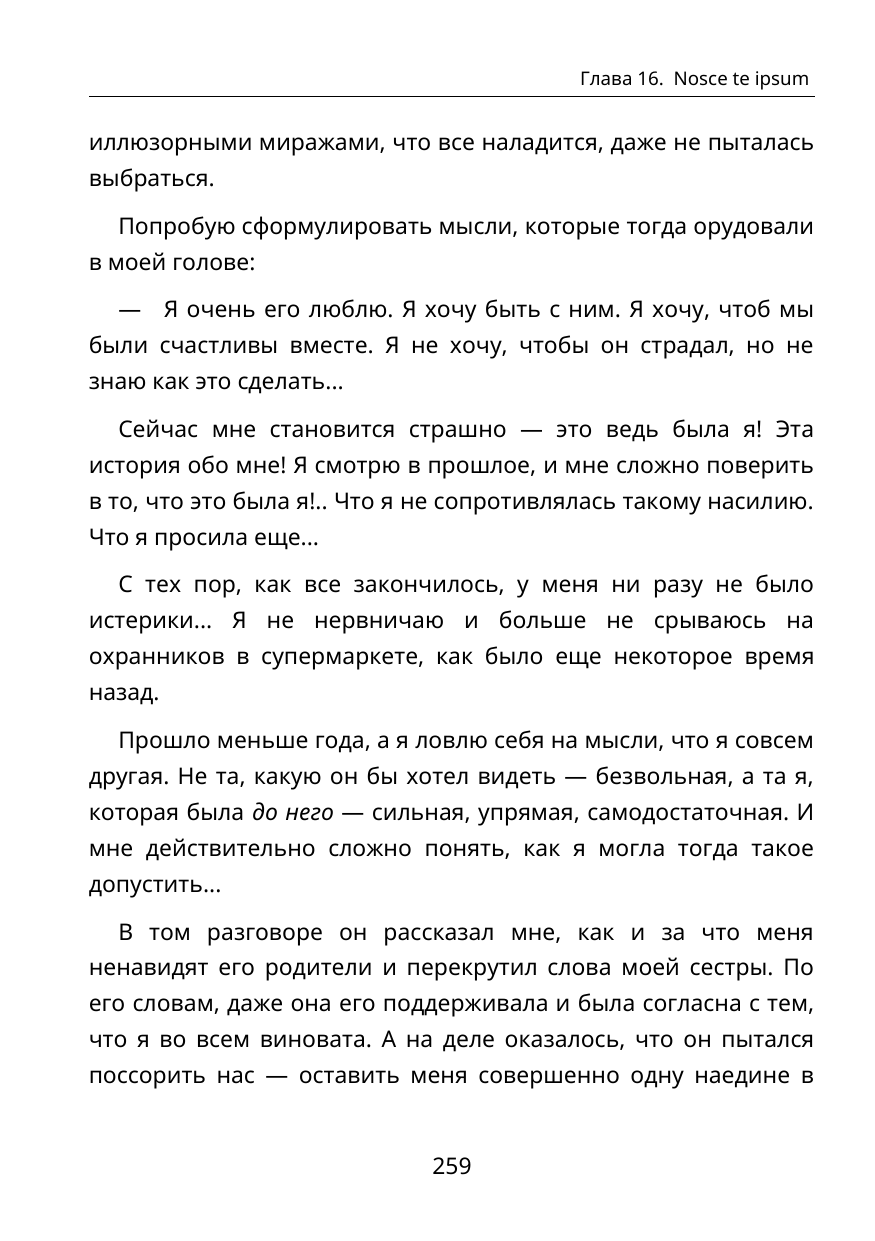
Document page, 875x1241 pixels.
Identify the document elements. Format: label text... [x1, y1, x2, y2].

text Сейчас мне становится страшно — это ведь была я! Эта история обо мне! Я смотрю в прошлое, и мне сложно поверить в то, что это была я!.. Что я не сопротивлялась такому насилию. Что я просила еще... [88, 413, 815, 552]
text иллюзорными миражами, что все наладится, даже не пыталась выбраться. [88, 126, 815, 193]
text В том разговоре он рассказал мне, как и за что меня ненавидят его родители и перекрутил слова моей сестры. По его словам, даже она его поддерживала и была согласна с тем, что я во всем виновата. А на деле оказалось, что он пытался поссорить нас — оставить меня совершенно одну наедине в [88, 915, 815, 1090]
text Попробую сформулировать мысли, которые тогда орудовали в моей голове: [88, 210, 815, 277]
text Прошло меньше года, а я ловлю себя на мысли, что я совсем другая. Не та, какую он бы хотел видеть — безвольная, а та я, которая была до него — сильная, упрямая, самодостаточная. И мне действительно сложно понять, как я могла тогда такое допустить... [88, 724, 815, 899]
text С тех пор, как все закончилось, у меня ни разу не было истерики... Я не нервничаю и больше не срываюсь на охранников в супермаркете, как было еще некоторое время назад. [88, 568, 815, 707]
list Я очень его люблю. Я хочу быть с ним. Я хочу, чтоб мы были счастливы вместе. Я не хочу, чтобы он страдал, но не знаю как это сделать... [88, 293, 815, 396]
